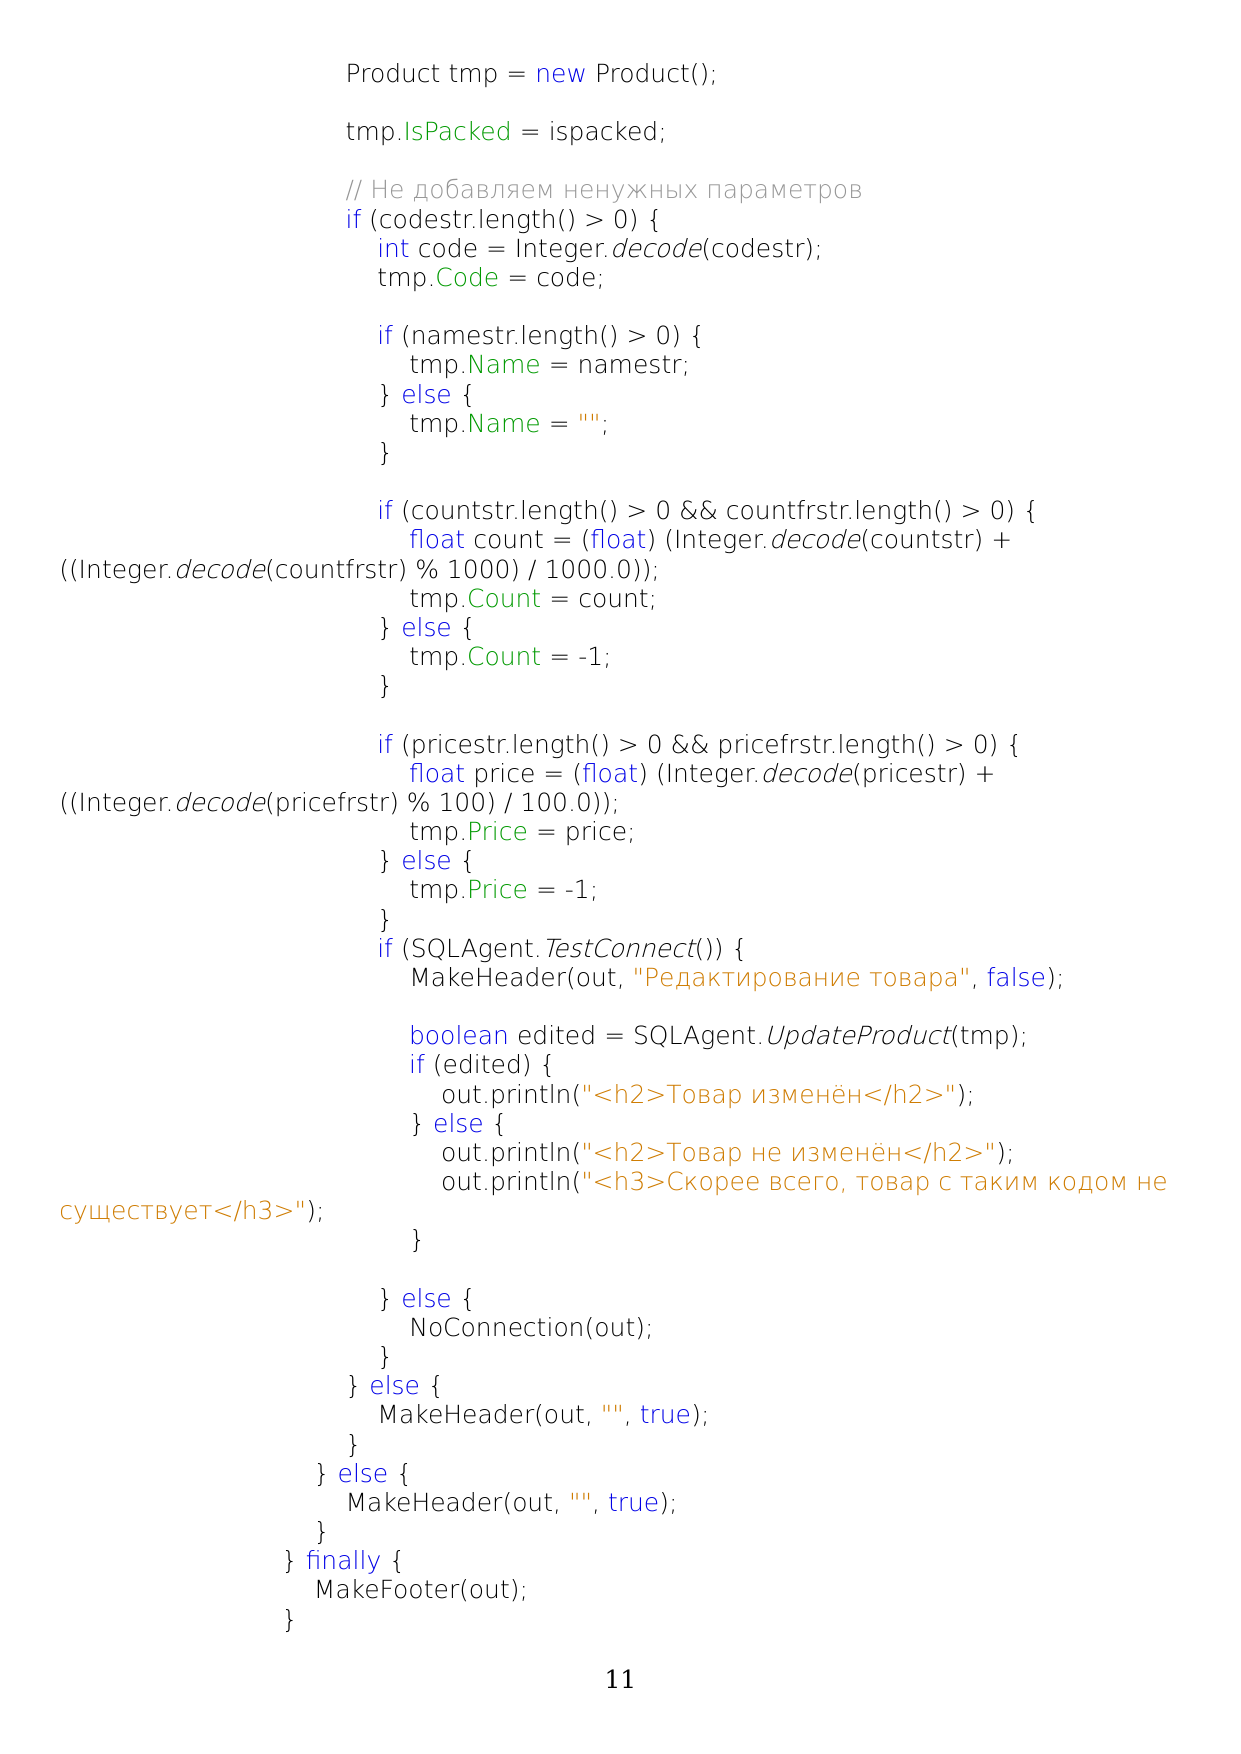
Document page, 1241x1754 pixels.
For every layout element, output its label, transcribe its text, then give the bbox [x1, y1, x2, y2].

text float price = (float) (Integer.decode(pricestr) + ((Integer.decode(pricefrstr) % 100) / 100.0)); [59, 759, 1181, 817]
text } else { [59, 380, 1181, 409]
text out.println("<h2>Товар не изменён</h2>"); [59, 1138, 1181, 1167]
text int code = Integer.decode(codestr); [59, 234, 1181, 263]
text if (codestr.length() > 0) { [59, 205, 1181, 234]
text tmp.Count = count; [59, 584, 1181, 613]
text } else { [59, 1372, 1181, 1401]
text tmp.Code = code; [59, 263, 1181, 292]
text Product tmp = new Product(); [59, 59, 1181, 88]
text } [59, 1430, 1181, 1459]
text if (countstr.length() > 0 && countfrstr.length() > 0) { [59, 497, 1181, 526]
text out.println("<h2>Товар изменён</h2>"); [59, 1080, 1181, 1109]
text } [59, 1605, 1181, 1634]
text } [59, 905, 1181, 934]
text MakeHeader(out, "", true); [59, 1401, 1181, 1430]
text if (namestr.length() > 0) { [59, 322, 1181, 351]
text } else { [59, 1459, 1181, 1488]
text } [59, 1517, 1181, 1547]
text MakeFooter(out); [59, 1576, 1181, 1605]
text tmp.Price = -1; [59, 876, 1181, 905]
text tmp.Count = -1; [59, 642, 1181, 672]
text out.println("<h3>Скорее всего, товар с таким кодом не существует</h3>"); [59, 1167, 1181, 1226]
text tmp.Name = namestr; [59, 351, 1181, 380]
text } else { [59, 613, 1181, 642]
text MakeHeader(out, "", true); [59, 1488, 1181, 1517]
text } [59, 672, 1181, 701]
text // Не добавляем ненужных параметров [59, 176, 1181, 205]
text tmp.Price = price; [59, 817, 1181, 847]
text MakeHeader(out, "Редактирование товара", false); [59, 963, 1181, 992]
text } [59, 1226, 1181, 1255]
text if (edited) { [59, 1051, 1181, 1080]
text } finally { [59, 1547, 1181, 1576]
text } [59, 438, 1181, 467]
text tmp.Name = ""; [59, 409, 1181, 438]
text } [59, 1342, 1181, 1372]
text if (SQLAgent.TestConnect()) { [59, 934, 1181, 963]
text } else { [59, 847, 1181, 876]
text } else { [59, 1109, 1181, 1138]
text } else { [59, 1284, 1181, 1313]
text tmp.IsPacked = ispacked; [59, 117, 1181, 147]
text if (pricestr.length() > 0 && pricefrstr.length() > 0) { [59, 730, 1181, 759]
text NoConnection(out); [59, 1313, 1181, 1342]
text float count = (float) (Integer.decode(countstr) + ((Integer.decode(countfrstr) % 1000) / 1000.0)); [59, 526, 1181, 584]
text boolean edited = SQLAgent.UpdateProduct(tmp); [59, 1022, 1181, 1051]
